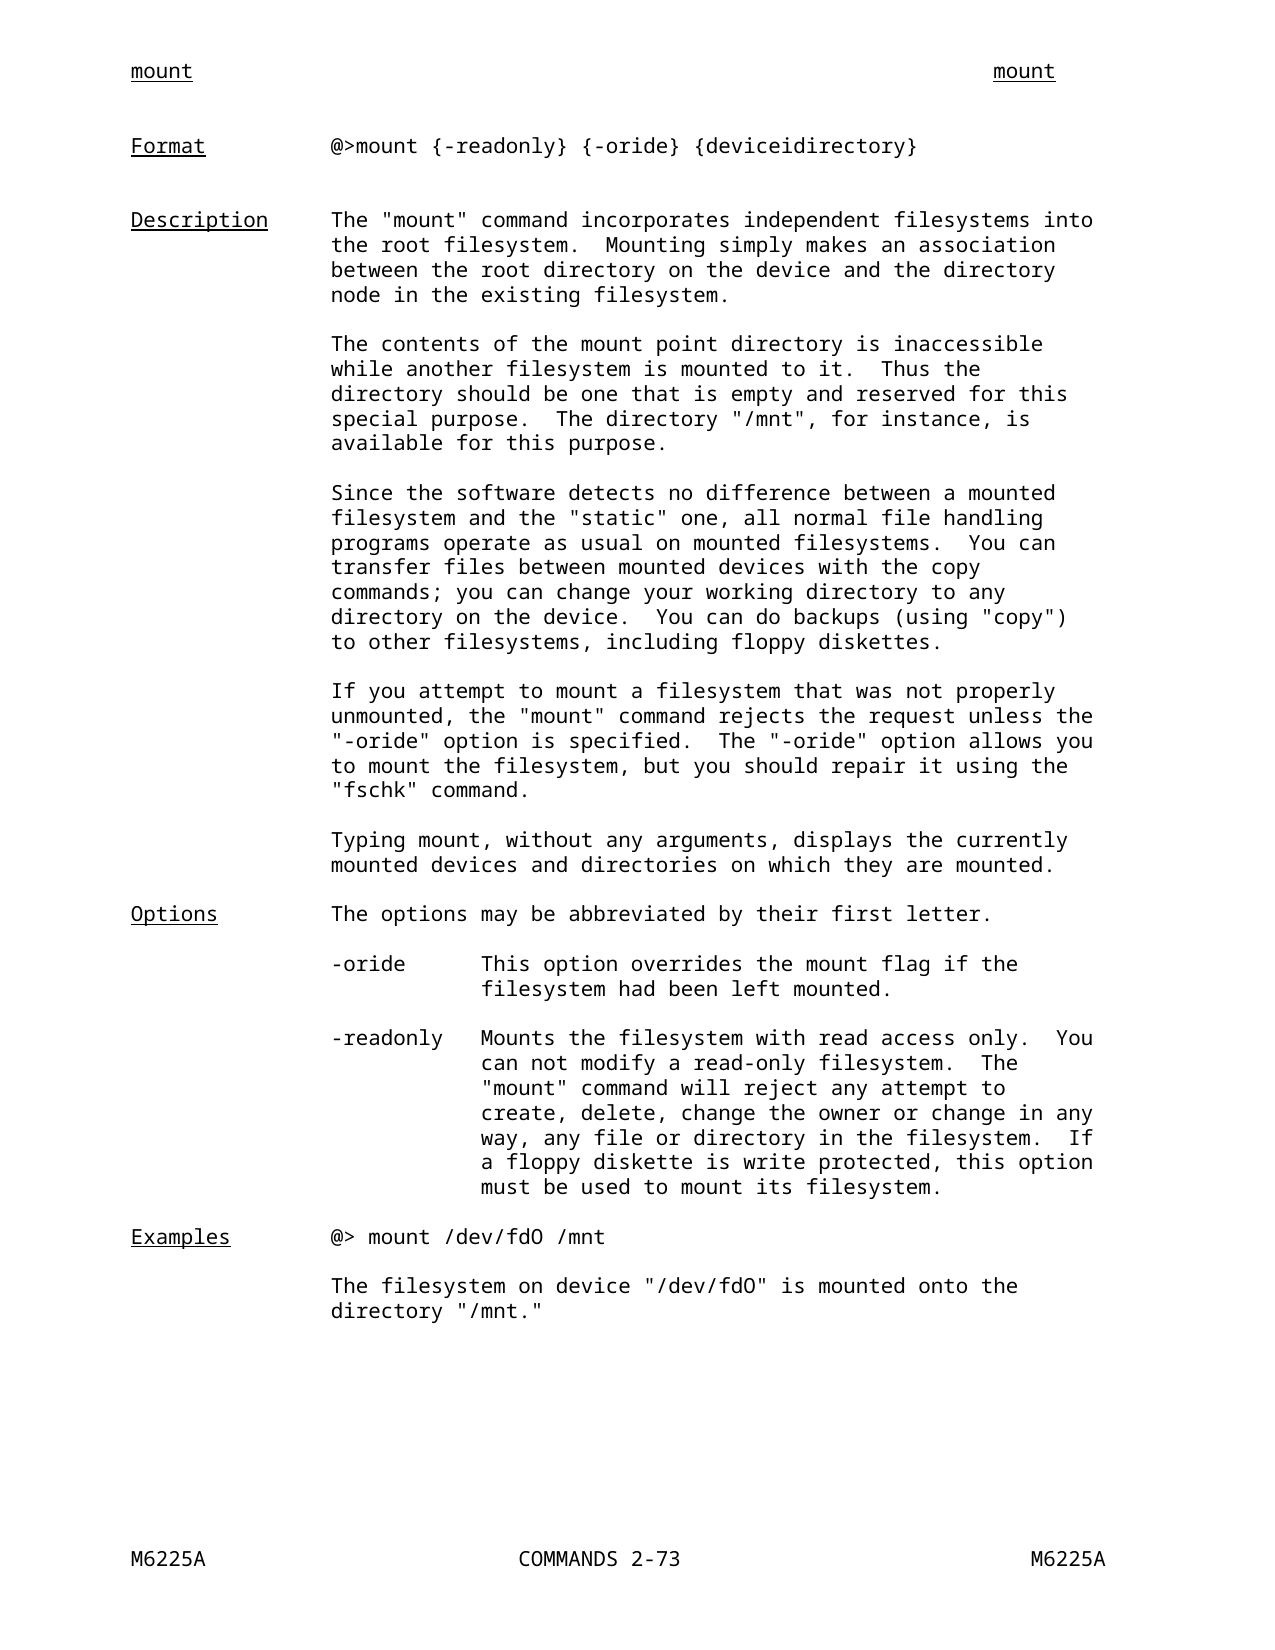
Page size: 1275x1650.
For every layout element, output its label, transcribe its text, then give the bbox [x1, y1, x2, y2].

text directory "/mnt." [118, 1299, 1145, 1323]
text node in the existing filesystem. [118, 282, 1145, 307]
text Examples @> mount /dev/fdO /mnt [118, 1224, 1145, 1249]
text filesystem had been left mounted. [118, 976, 1145, 1001]
text to other filesystems, including floppy diskettes. [118, 629, 1145, 654]
text The contents of the mount point directory is inaccessible [118, 332, 1145, 357]
text the root filesystem. Mounting simply makes an association [118, 233, 1145, 257]
text Since the software detects no difference between a mounted [118, 481, 1145, 505]
text must be used to mount its filesystem. [118, 1175, 1145, 1199]
text between the root directory on the device and the directory [118, 257, 1145, 282]
text can not modify a read-only filesystem. The [118, 1051, 1145, 1076]
text -oride This option overrides the mount flag if the [118, 952, 1145, 976]
text way, any file or directory in the filesystem. If [118, 1125, 1145, 1150]
text create, delete, change the owner or change in any [118, 1100, 1145, 1125]
text mounted devices and directories on which they are mounted. [118, 852, 1145, 877]
text "fschk" command. [118, 778, 1145, 803]
text M6225A COMMANDS 2-73 M6225A [118, 1547, 1145, 1571]
text a floppy diskette is write protected, this option [118, 1150, 1145, 1175]
text directory should be one that is empty and reserved for this [118, 381, 1145, 406]
text available for this purpose. [118, 431, 1145, 456]
text unmounted, the "mount" command rejects the request unless the [118, 704, 1145, 728]
text directory on the device. You can do backups (using "copy") [118, 604, 1145, 629]
text mount mount [118, 59, 1145, 84]
text to mount the filesystem, but you should repair it using the [118, 753, 1145, 778]
text "mount" command will reject any attempt to [118, 1076, 1145, 1100]
text commands; you can change your working directory to any [118, 580, 1145, 604]
text filesystem and the "static" one, all normal file handling [118, 505, 1145, 530]
text "-oride" option is specified. The "-oride" option allows you [118, 728, 1145, 753]
text If you attempt to mount a filesystem that was not properly [118, 679, 1145, 704]
text Format @>mount {-readonly} {-oride} {deviceidirectory} [118, 133, 1145, 158]
text Options The options may be abbreviated by their first letter. [118, 902, 1145, 927]
text while another filesystem is mounted to it. Thus the [118, 357, 1145, 381]
text -readonly Mounts the filesystem with read access only. You [118, 1026, 1145, 1051]
text Typing mount, without any arguments, displays the currently [118, 828, 1145, 852]
text programs operate as usual on mounted filesystems. You can [118, 530, 1145, 555]
text transfer files between mounted devices with the copy [118, 555, 1145, 580]
text The filesystem on device "/dev/fdO" is mounted onto the [118, 1274, 1145, 1299]
text Description The "mount" command incorporates independent filesystems into [118, 208, 1145, 233]
text special purpose. The directory "/mnt", for instance, is [118, 406, 1145, 431]
